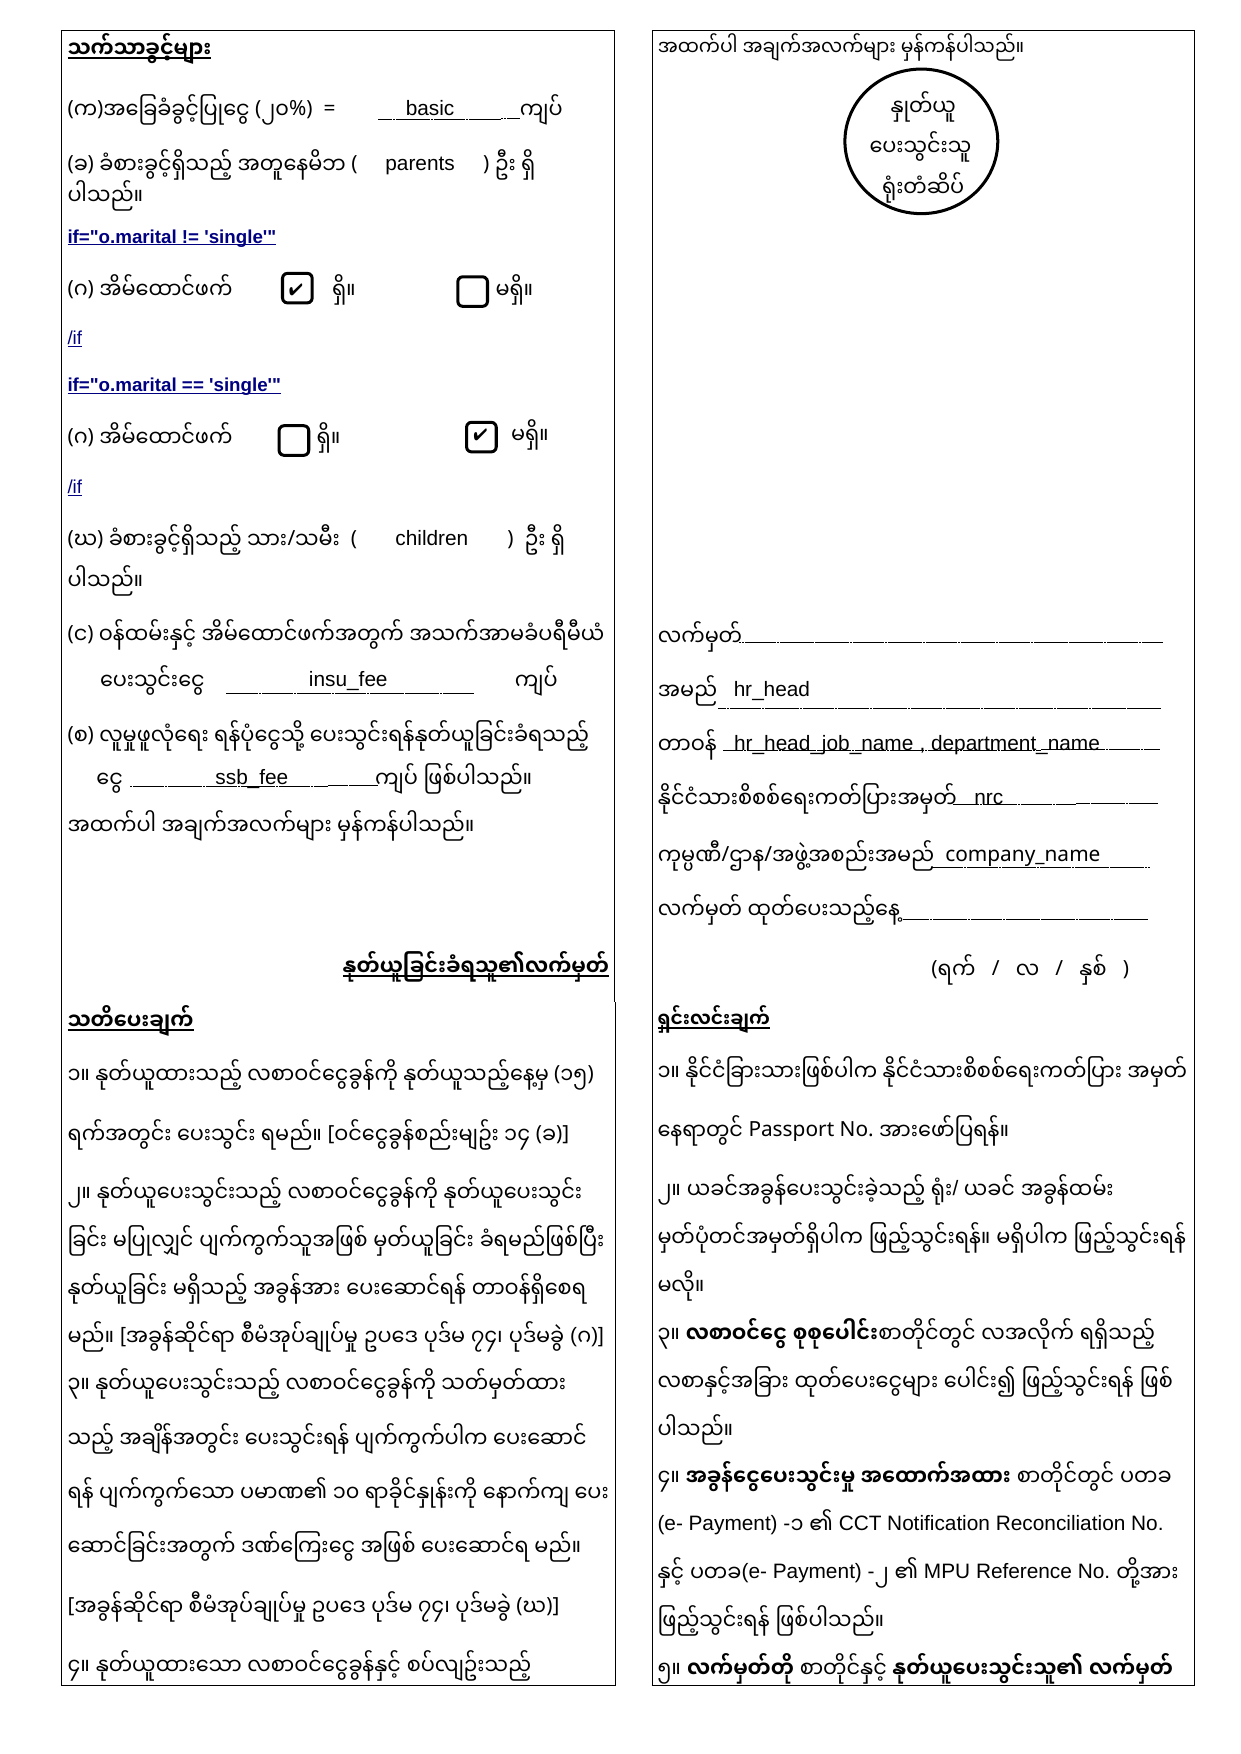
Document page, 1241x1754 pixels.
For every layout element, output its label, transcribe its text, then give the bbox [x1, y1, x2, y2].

table_cell [615, 267, 652, 321]
table_cell [615, 470, 652, 517]
table_cell (ဂ) အိမ်ထောင်ဖက် [62, 416, 246, 470]
table_cell [615, 220, 652, 267]
table_cell ၁။ နိုင်ငံခြားသားဖြစ်ပါက နိုင်ငံသားစိစစ်ရေးကတ်ပြား အမှတ်နေရာတွင် Passport No. အားဖော်ပြရန်။ ၂။ ယခင်အခွန်ပေးသွင်းခဲ့သည့် ရုံး/ ယခင် အခွန်ထမ်းမှတ်ပုံတင်အမှတ်ရှိပါက ဖြည့်သွင်းရန်။ မရှိပါက ဖြည့်သွင်းရန် မလို။ ၃။ လစာဝင်ငွေ စုစုပေါင်းစာတိုင်တွင် လအလိုက် ရရှိသည့် လစာနှင့်အခြား ထုတ်ပေးငွေများ ပေါင်း၍ ဖြည့်သွင်းရန် ဖြစ်ပါသည်။ ၄။ အခွန်ငွေပေးသွင်းမှု အထောက်အထား စာတိုင်တွင် ပတခ (e- Payment) -၁ ၏ CCT Notification Reconciliation No. နှင့် ပတခ(e- Payment) -၂ ၏ MPU Reference No. တို့အား ဖြည့်သွင်းရန် ဖြစ်ပါသည်။ ၅။ လက်မှတ်တို စာတိုင်နှင့် နုတ်ယူပေးသွင်းသူ၏ လက်မှတ် [653, 1053, 1194, 1685]
table_cell [616, 1053, 652, 1685]
table_cell if="o.marital == 'single'" [62, 369, 614, 416]
table_cell [615, 713, 652, 807]
table_header ရှင်းလင်းချက် [653, 1002, 1194, 1053]
table_cell /if [62, 321, 614, 368]
table_header သတိပေးချက် [62, 1002, 615, 1053]
table_cell [615, 369, 652, 416]
table_cell (က)အခြေခံခွင့်ပြုငွေ (၂၀%) = basic ကျပ် [62, 88, 614, 142]
table_cell (ဂ) အိမ်ထောင်ဖက် [62, 267, 246, 321]
table_cell [653, 416, 1194, 470]
table_cell [653, 321, 1194, 368]
table_cell /if [62, 470, 614, 517]
table_cell ရှိ။ [246, 416, 430, 470]
table_cell [615, 807, 652, 948]
table_cell နှုတ်ယူ ပေးသွင်းသူ ရုံးတံဆိပ် [653, 88, 1194, 220]
table_cell ၁။ နုတ်ယူထားသည့် လစာဝင်ငွေခွန်ကို နုတ်ယူသည့်နေ့မှ (၁၅) ရက်အတွင်း ပေးသွင်း ရမည်။ [ဝင်ငွေခွန်စည်းမျဥ်း ၁၄ (ခ)] ၂။ နုတ်ယူ‌ပေးသွင်းသည့် လစာဝင်ငွေခွန်ကို နုတ်ယူ‌ပေးသွင်းခြင်း မပြုလျှင် ပျက်ကွက်သူအဖြစ် မှတ်ယူခြင်း ခံရမည်ဖြစ်ပြီး နုတ်ယူခြင်း မရှိသည့် အခွန်အား ပေးဆောင်ရန် တာဝန်ရှိစေရမည်။ [အခွန်ဆိုင်ရာ စီမံအုပ်ချုပ်မှု ဥပဒေ ပုဒ်မ ၇၄၊ ပုဒ်မခွဲ (ဂ)] ၃။ နုတ်ယူပေးသွင်းသည့် လစာဝင်‌ငွေခွန်ကို သတ်မှတ်ထားသည့် အချိန်အတွင်း ပေးသွင်းရန် ပျက်ကွက်ပါက ပေးဆောင်ရန် ပျက်ကွက်သော ပမာဏ၏ ၁၀ ရာခိုင်နှုန်းကို နောက်ကျ ပေးဆောင်ခြင်းအတွက် ဒဏ်ကြေးငွေ အဖြစ် ပေးဆောင်ရ မည်။ [အခွန်ဆိုင်ရာ စီမံအုပ်ချုပ်မှု ဥပဒေ ပုဒ်မ ၇၄၊ ပုဒ်မခွဲ (ဃ)] ၄။ နုတ်ယူထားသော လစာဝင်ငွေခွန်နှင့် စပ်လျဥ်းသည့် [62, 1053, 615, 1685]
table_header [616, 1002, 652, 1053]
table_cell (ဃ) ခံစားခွင့်ရှိသည့် သား/သမီး ( children ) ဦး ရှိပါသည်။ [62, 518, 614, 612]
table_cell [615, 142, 652, 220]
table_header [615, 30, 652, 88]
table_cell (ခ) ခံစားခွင့်ရှိသည့် အတူနေမိဘ ( parents ) ဦး ရှိပါသည်။ [62, 142, 614, 220]
table_cell [653, 267, 1194, 321]
table_cell [615, 321, 652, 368]
table_cell [615, 88, 652, 142]
table_cell if="o.marital != 'single'" [62, 220, 614, 267]
table_cell ရှိ။ [246, 267, 430, 321]
table_header သက်သာခွင့်များ [62, 31, 614, 88]
table_cell နုတ်ယူခြင်းခံရသူ၏လက်မှတ် [62, 948, 614, 1002]
table_cell မရှိ။ [430, 416, 614, 470]
table_cell [653, 369, 1194, 416]
table_cell [615, 416, 652, 470]
table_header အထက်ပါ အချက်အလက်များ မှန်ကန်ပါသည်။ [653, 31, 1194, 88]
table_cell အထက်ပါ အချက်အလက်များ မှန်ကန်ပါသည်။ [62, 807, 614, 948]
table_cell လက်မှတ် အမည် hr_head တာဝန် hr_head_job_name , department_name နိုင်ငံသားစိစစ်ရေးကတ်ပြားအမှတ် nrc ကုမ္ပဏီ/ဌာန/အဖွဲ့အစည်းအမည် company_name လက်မှတ် ထုတ်ပေးသည့်‌နေ့ [653, 613, 1194, 948]
table_cell [653, 470, 1194, 517]
table_cell [653, 518, 1194, 612]
table_cell [615, 948, 652, 1002]
table_cell [653, 220, 1194, 267]
table_cell [615, 518, 652, 612]
table_cell (စ) လူမှုဖူလုံရေး ရန်ပုံငွေသို့ ပေးသွင်းရန်နုတ်ယူခြင်းခံရသည့် ငွေ ssb_fee ကျပ် ဖြစ်ပါသည်။ [62, 713, 614, 807]
table_cell (င) ဝန်ထမ်းနှင့် အိမ်ထောင်ဖက်အတွက် အသက်အာမခံပရီမီယံ ပေးသွင်းငွေ insu_fee ကျပ် [62, 613, 614, 713]
table_cell (ရက် / လ / နှစ် ) [653, 948, 1194, 1002]
table_cell [615, 613, 652, 713]
table_cell မရှိ။ [430, 267, 614, 321]
